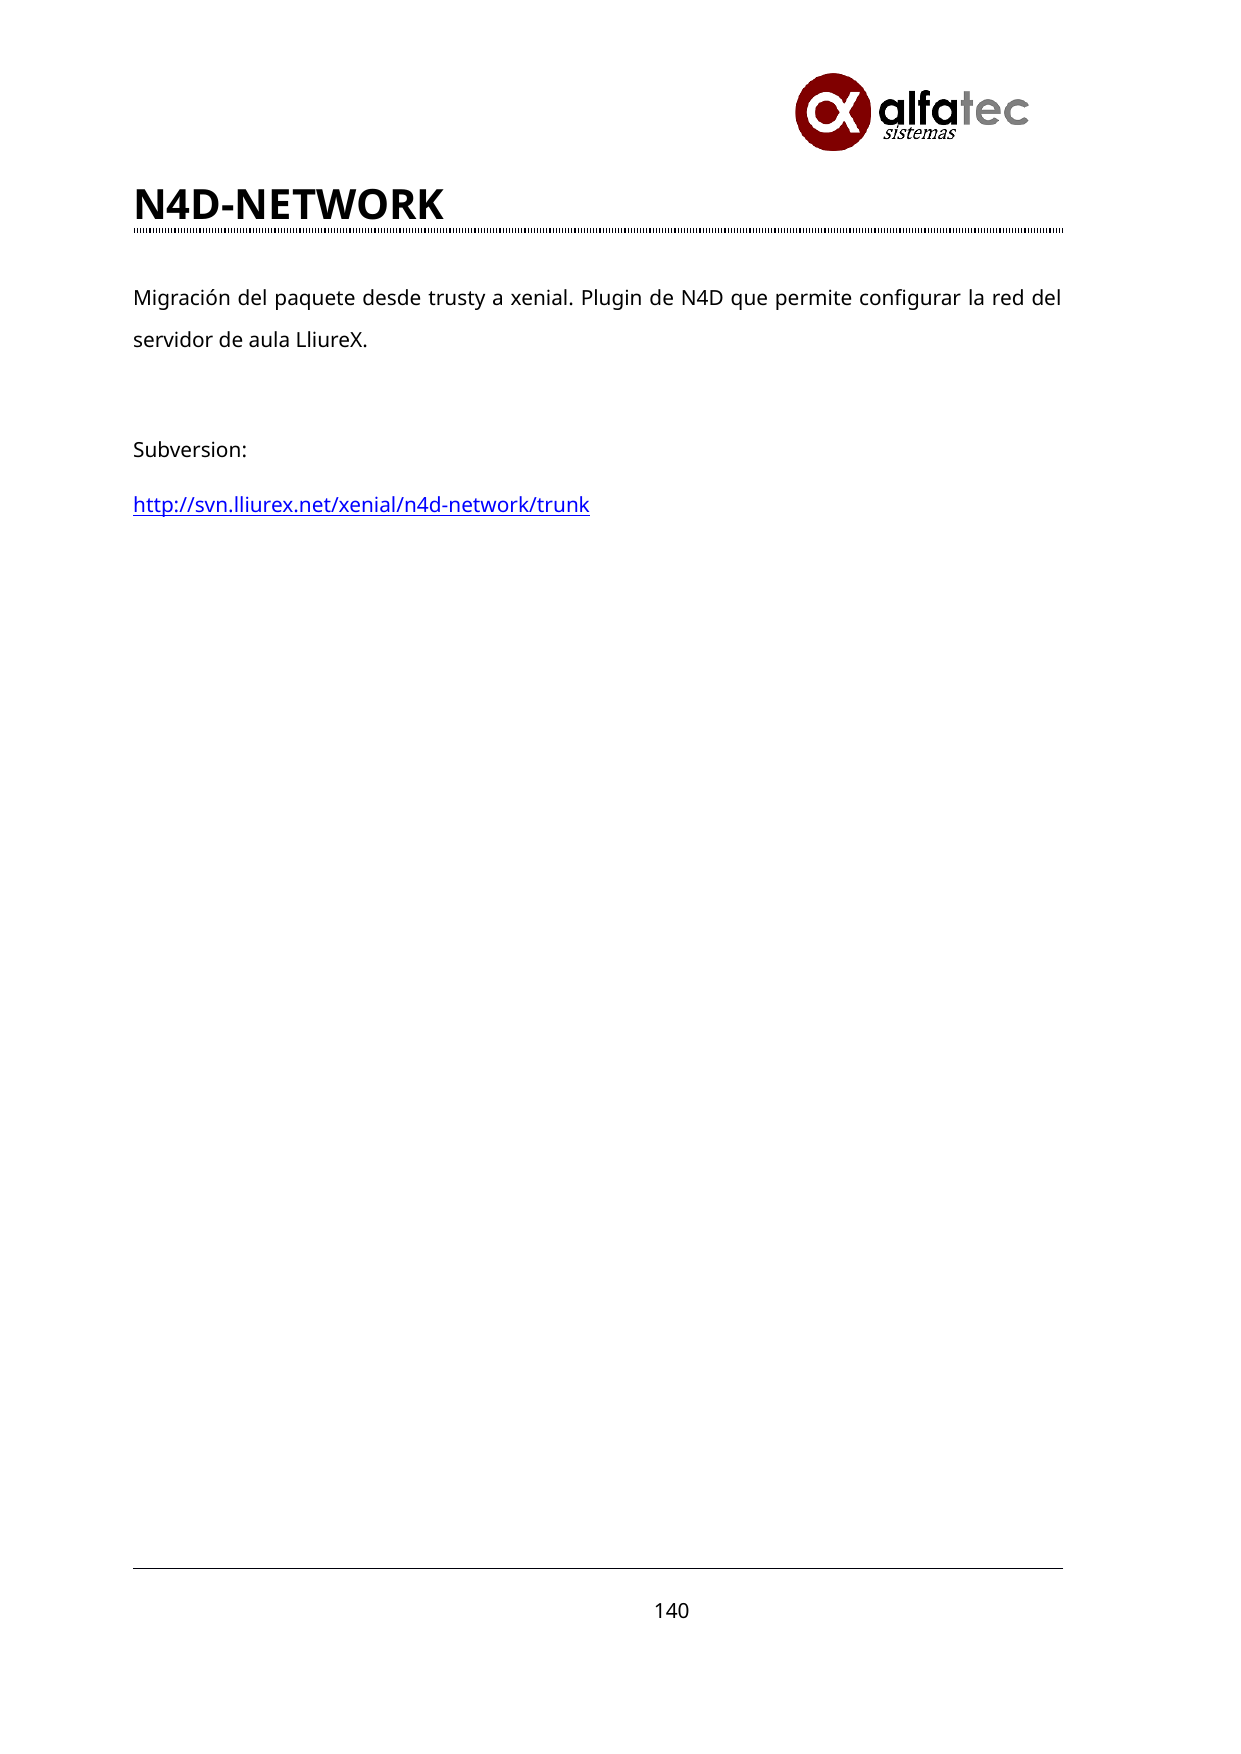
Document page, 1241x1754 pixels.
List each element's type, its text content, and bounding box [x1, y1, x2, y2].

text Subversion: [133, 436, 1063, 464]
subtitle N4D-NETWORK [133, 193, 1063, 233]
text http://svn.lliurex.net/xenial/n4d-network/trunk [133, 491, 1063, 519]
picture [795, 73, 1031, 151]
text Migración del paquete desde trusty a xenial. Plugin de N4D que permite configurar la red del servidor de aula LliureX. [133, 283, 1063, 354]
